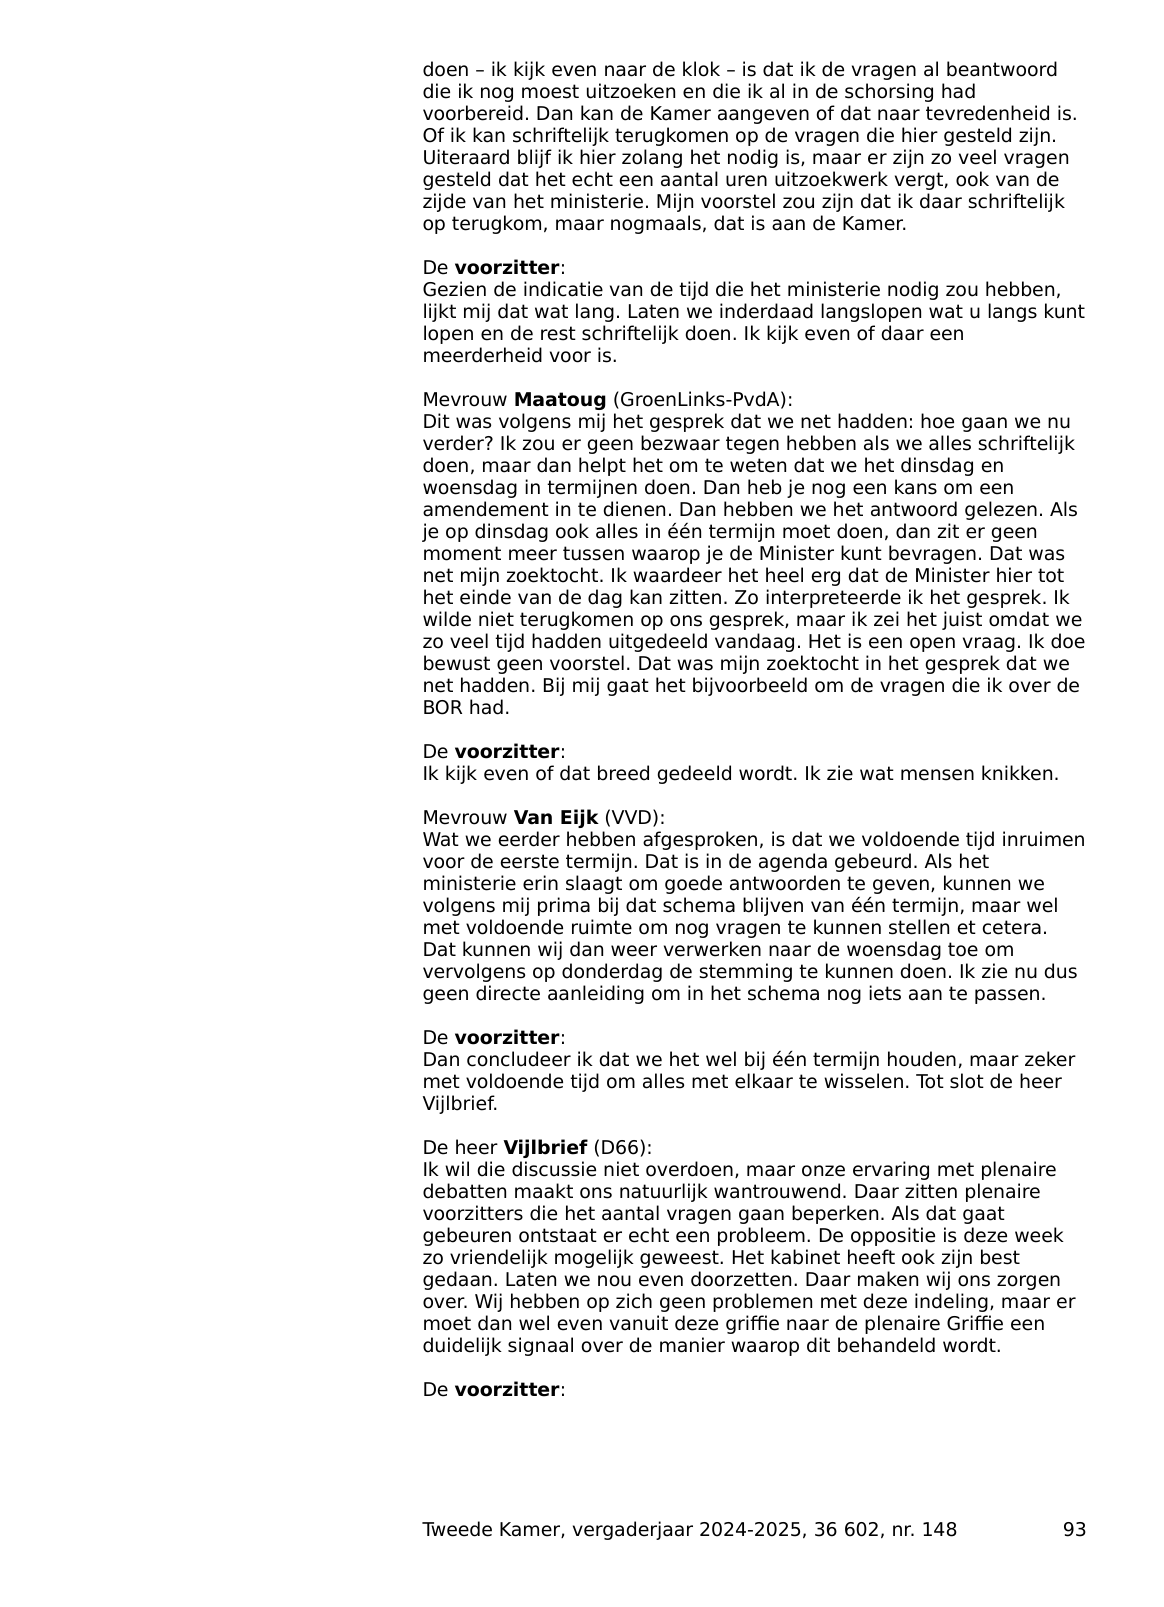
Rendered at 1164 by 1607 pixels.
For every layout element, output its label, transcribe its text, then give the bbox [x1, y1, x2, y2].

text Mevrouw Van Eijk (VVD): [422, 807, 1087, 829]
text doen – ik kijk even naar de klok – is dat ik de vragen al beantwoord die ik nog moest uitzoeken en die ik al in de schorsing had voorbereid. Dan kan de Kamer aangeven of dat naar tevredenheid is. Of ik kan schriftelijk terugkomen op de vragen die hier gesteld zijn. Uiteraard blijf ik hier zolang het nodig is, maar er zijn zo veel vragen gesteld dat het echt een aantal uren uitzoekwerk vergt, ook van de zijde van het ministerie. Mijn voorstel zou zijn dat ik daar schriftelijk op terugkom, maar nogmaals, dat is aan de Kamer. [422, 59, 1087, 235]
text Dit was volgens mij het gesprek dat we net hadden: hoe gaan we nu verder? Ik zou er geen bezwaar tegen hebben als we alles schriftelijk doen, maar dan helpt het om te weten dat we het dinsdag en woensdag in termijnen doen. Dan heb je nog een kans om een amendement in te dienen. Dan hebben we het antwoord gelezen. Als je op dinsdag ook alles in één termijn moet doen, dan zit er geen moment meer tussen waarop je de Minister kunt bevragen. Dat was net mijn zoektocht. Ik waardeer het heel erg dat de Minister hier tot het einde van de dag kan zitten. Zo interpreteerde ik het gesprek. Ik wilde niet terugkomen op ons gesprek, maar ik zei het juist omdat we zo veel tijd hadden uitgedeeld vandaag. Het is een open vraag. Ik doe bewust geen voorstel. Dat was mijn zoektocht in het gesprek dat we net hadden. Bij mij gaat het bijvoorbeeld om de vragen die ik over de BOR had. [422, 411, 1087, 719]
text De voorzitter: [422, 1027, 1087, 1049]
text De voorzitter: [422, 741, 1087, 763]
text Wat we eerder hebben afgesproken, is dat we voldoende tijd inruimen voor de eerste termijn. Dat is in de agenda gebeurd. Als het ministerie erin slaagt om goede antwoorden te geven, kunnen we volgens mij prima bij dat schema blijven van één termijn, maar wel met voldoende ruimte om nog vragen te kunnen stellen et cetera. Dat kunnen wij dan weer verwerken naar de woensdag toe om vervolgens op donderdag de stemming te kunnen doen. Ik zie nu dus geen directe aanleiding om in het schema nog iets aan te passen. [422, 829, 1087, 1005]
text De voorzitter: [422, 257, 1087, 279]
text De heer Vijlbrief (D66): [422, 1137, 1087, 1159]
text Ik wil die discussie niet overdoen, maar onze ervaring met plenaire debatten maakt ons natuurlijk wantrouwend. Daar zitten plenaire voorzitters die het aantal vragen gaan beperken. Als dat gaat gebeuren ontstaat er echt een probleem. De oppositie is deze week zo vriendelijk mogelijk geweest. Het kabinet heeft ook zijn best gedaan. Laten we nou even doorzetten. Daar maken wij ons zorgen over. Wij hebben op zich geen problemen met deze indeling, maar er moet dan wel even vanuit deze griffie naar de plenaire Griffie een duidelijk signaal over de manier waarop dit behandeld wordt. [422, 1159, 1087, 1357]
text Dan concludeer ik dat we het wel bij één termijn houden, maar zeker met voldoende tijd om alles met elkaar te wisselen. Tot slot de heer Vijlbrief. [422, 1049, 1087, 1115]
text Ik kijk even of dat breed gedeeld wordt. Ik zie wat mensen knikken. [422, 763, 1087, 785]
text De voorzitter: [422, 1379, 1087, 1401]
text Mevrouw Maatoug (GroenLinks-PvdA): [422, 389, 1087, 411]
text Gezien de indicatie van de tijd die het ministerie nodig zou hebben, lijkt mij dat wat lang. Laten we inderdaad langslopen wat u langs kunt lopen en de rest schriftelijk doen. Ik kijk even of daar een meerderheid voor is. [422, 279, 1087, 367]
